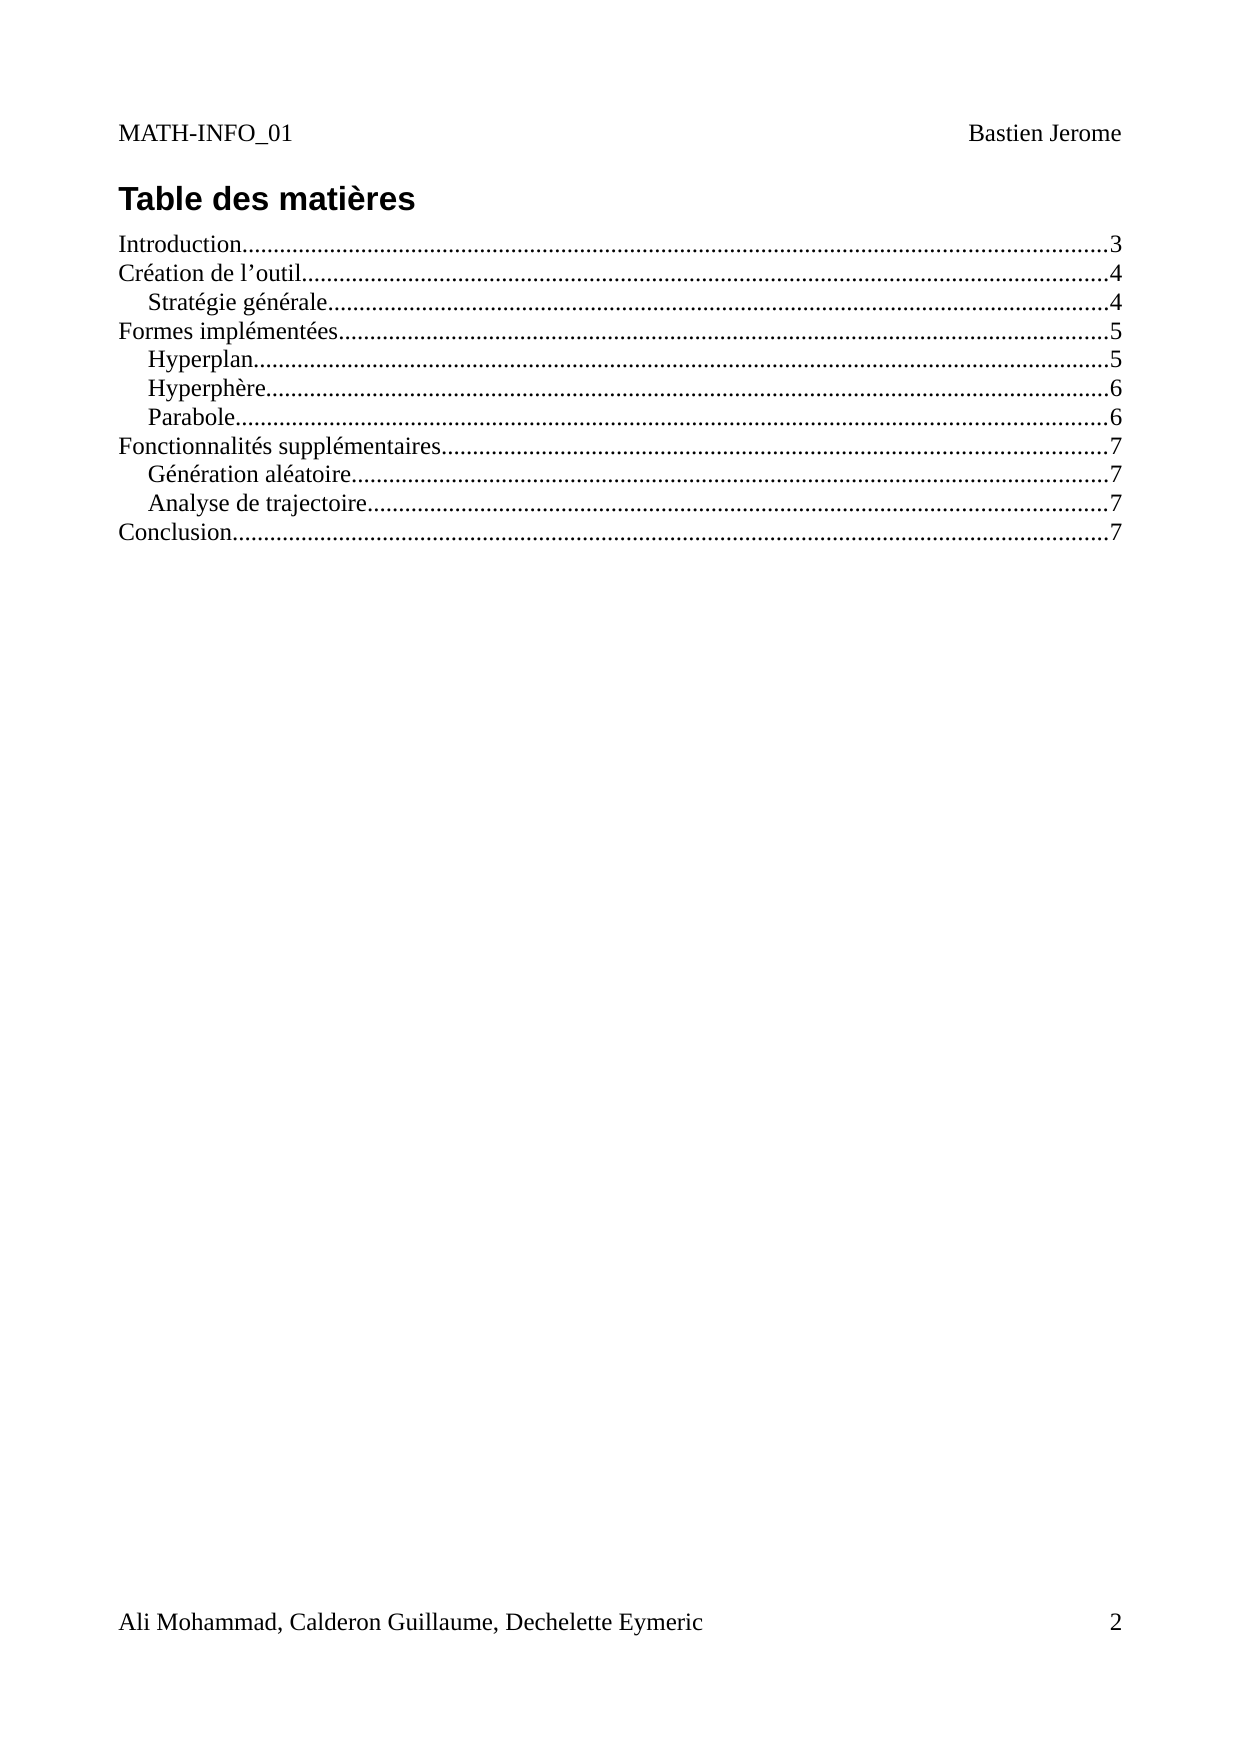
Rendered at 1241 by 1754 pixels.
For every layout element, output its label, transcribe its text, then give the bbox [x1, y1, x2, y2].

text Génération aléatoire 7 [148, 459, 1122, 488]
text Stratégie générale 4 [148, 287, 1122, 316]
text Formes implémentées 5 [118, 316, 1122, 344]
text Parabole 6 [148, 402, 1122, 431]
text Fonctionnalités supplémentaires 7 [118, 431, 1122, 459]
text Hyperplan 5 [148, 344, 1122, 373]
text Hyperphère 6 [148, 373, 1122, 402]
text Analyse de trajectoire 7 [148, 488, 1122, 517]
subtitle Table des matières [118, 178, 1122, 217]
text Conclusion 7 [118, 517, 1122, 546]
text Introduction 3 [118, 229, 1122, 258]
text Création de l’outil 4 [118, 258, 1122, 287]
